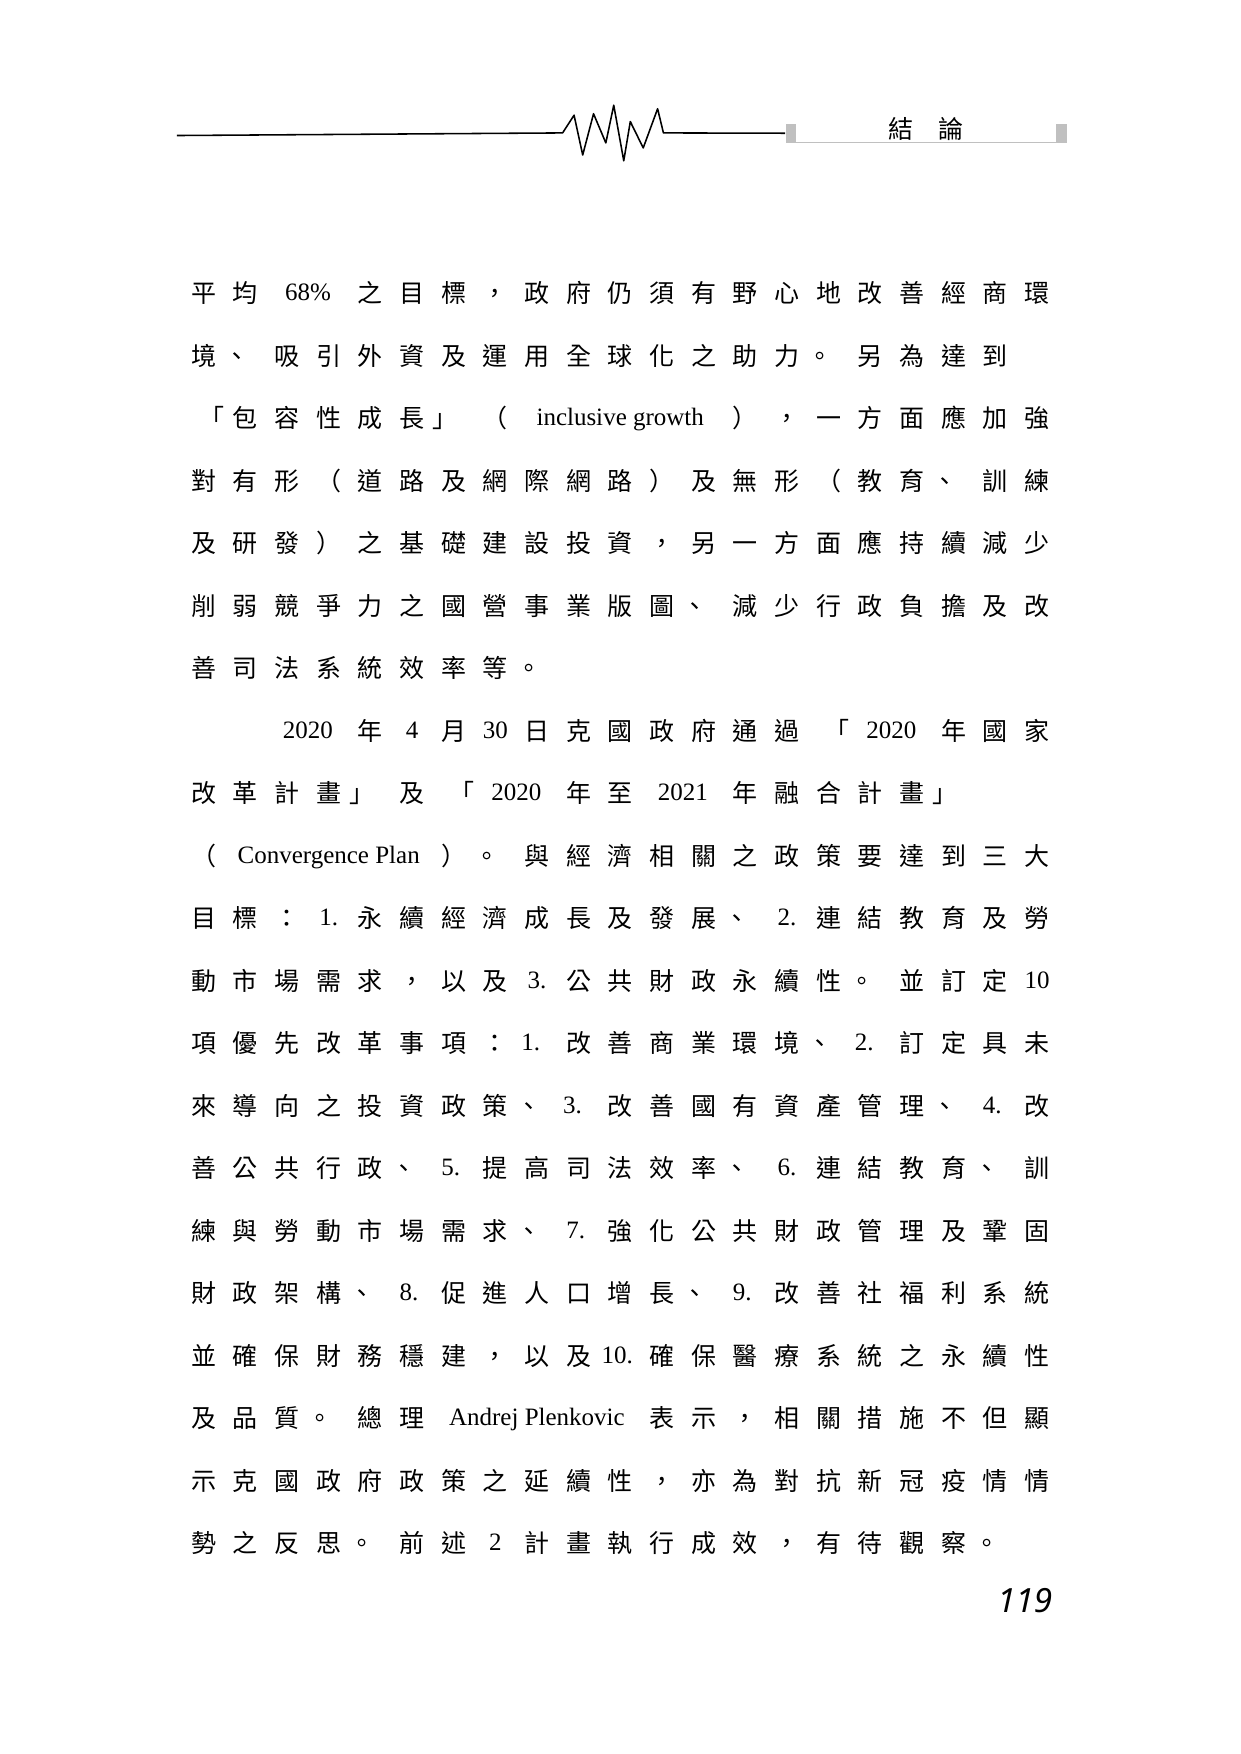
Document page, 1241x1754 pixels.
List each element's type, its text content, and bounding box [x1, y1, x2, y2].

text 2020年4月30日克國政府通過「2020年國家改革計畫」及「2020年至2021年融合計畫」（Convergence Plan）。與經濟相關之政策要達到三大目標：1.永續經濟成長及發展、2.連結教育及勞動市場需求，以及3.公共財政永續性。並訂定10項優先改革事項：1. 改善商業環境、2. 訂定具未來導向之投資政策、3. 改善國有資產管理、4. 改善公共行政、5. 提高司法效率、6.連結教育、訓練與勞動市場需求、7. 強化公共財政管理及鞏固財政架構、8. 促進人口增長、9. 改善社福利系統並確保財務穩建，以及10. 確保醫療系統之永續性及品質。總理Andrej Plenkovic表示，相關措施不但顯示克國政府政策之延續性，亦為對抗新冠疫情情勢之反思。前述2計畫執行成效，有待觀察。 [183, 688, 1058, 1563]
text 平均68%之目標，政府仍須有野心地改善經商環境、吸引外資及運用全球化之助力。另為達到「包容性成長」（inclusive growth），一方面應加強對有形（道路及網際網路）及無形（教育、訓練及研發）之基礎建設投資，另一方面應持續減少削弱競爭力之國營事業版圖、減少行政負擔及改善司法系統效率等。 [183, 250, 1058, 688]
